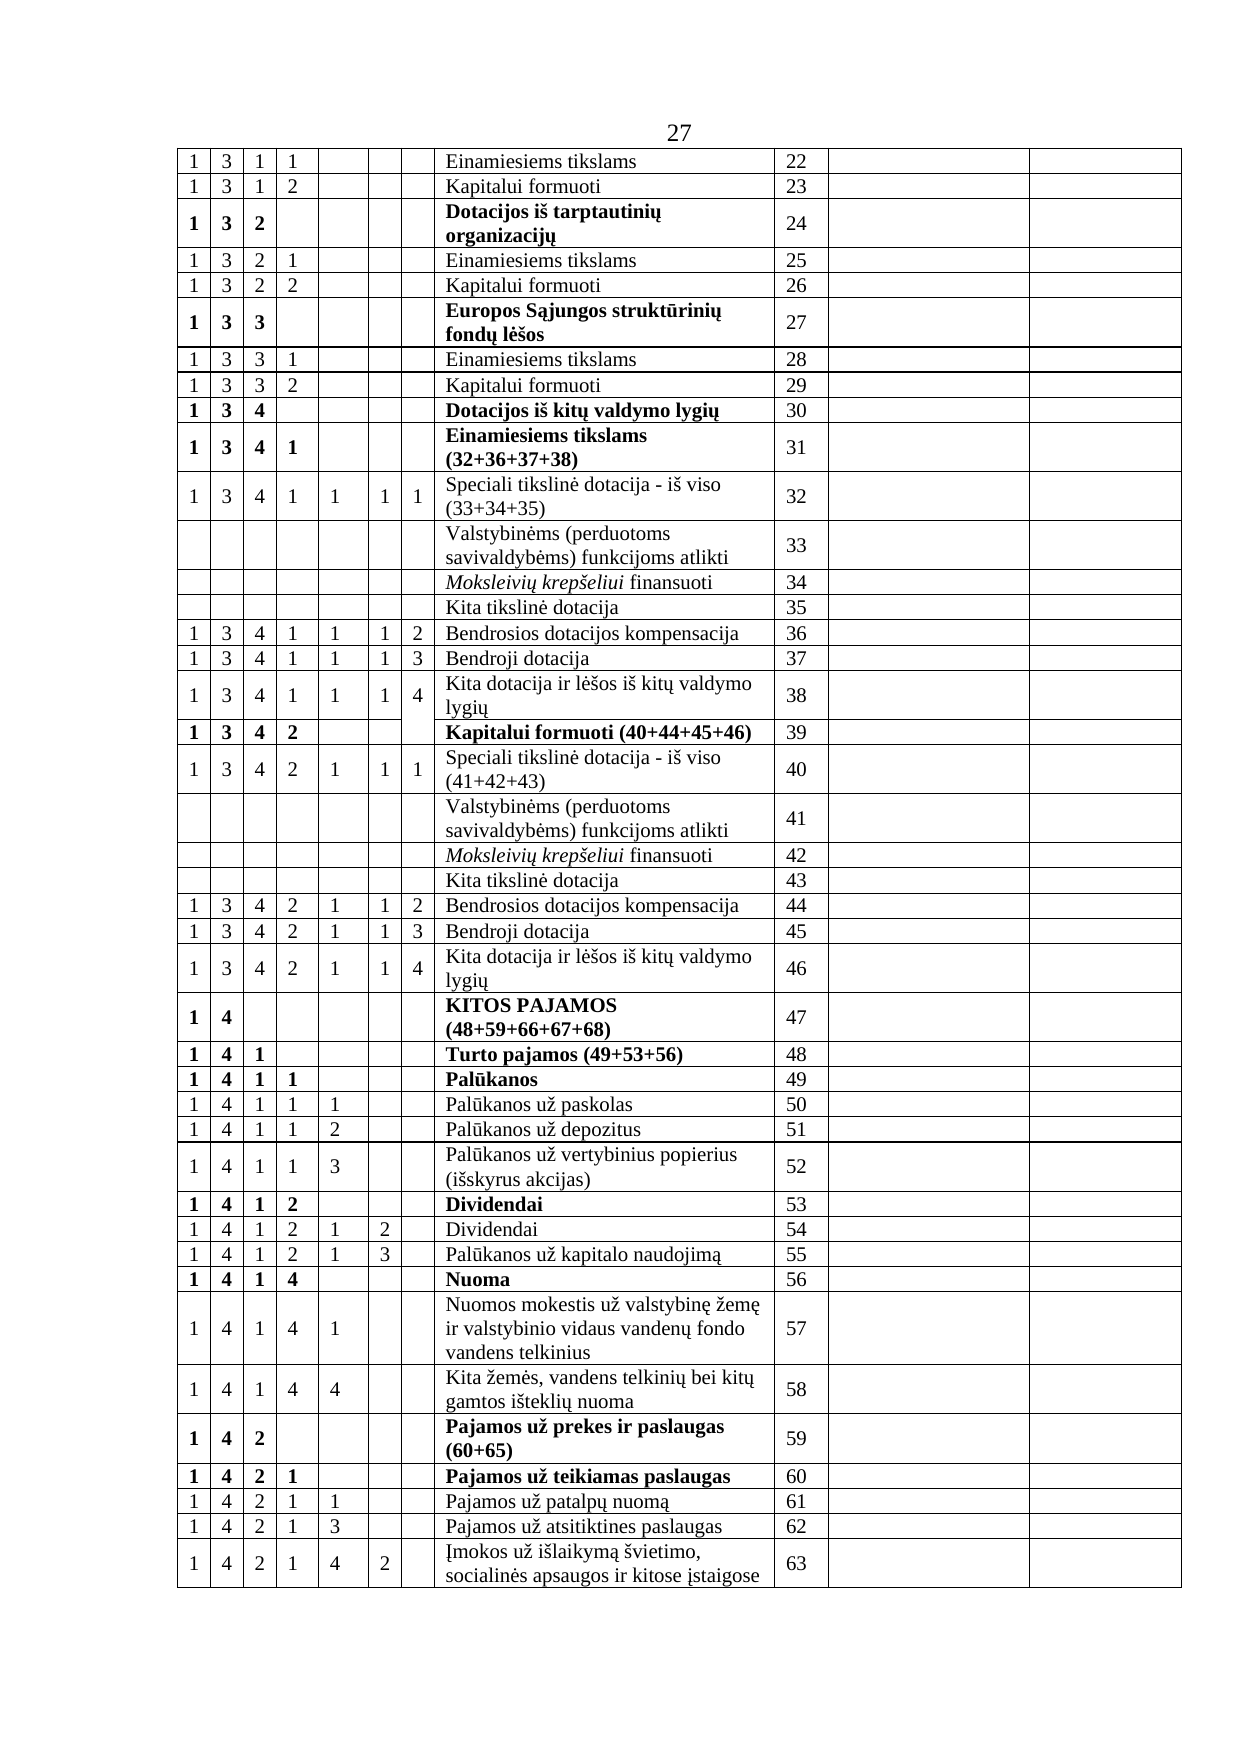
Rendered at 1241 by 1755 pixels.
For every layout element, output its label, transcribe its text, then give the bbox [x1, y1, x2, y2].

table_cell [277, 1414, 318, 1462]
table_cell 35 [775, 595, 828, 619]
table_cell [369, 1414, 401, 1462]
table_cell [402, 794, 434, 842]
table_cell 1 [178, 919, 210, 943]
table_cell [1108, 894, 1181, 917]
table_cell [369, 174, 401, 198]
table_cell [1030, 620, 1108, 644]
table_cell [402, 868, 434, 892]
table_cell [1030, 1067, 1108, 1091]
table_cell 1 [277, 248, 318, 272]
table_cell [244, 595, 276, 619]
table_cell 3 [211, 472, 243, 520]
table_cell [1030, 423, 1108, 471]
table_cell [211, 794, 243, 842]
table_cell [829, 174, 905, 198]
table_cell [829, 472, 905, 520]
table_cell [319, 273, 368, 297]
table_cell 3 [211, 273, 243, 297]
table_cell [244, 570, 276, 594]
table_cell [319, 993, 368, 1041]
table_cell [319, 794, 368, 842]
table_cell [402, 1489, 434, 1513]
table_cell [1030, 298, 1108, 346]
table_cell 2 [369, 1539, 401, 1587]
table_cell [1108, 521, 1181, 569]
table_cell [369, 1042, 401, 1066]
table_cell Palūkanos [435, 1067, 774, 1091]
table_cell 38 [775, 671, 828, 719]
table_cell [1030, 1042, 1108, 1066]
table_cell [277, 298, 318, 346]
table_cell [829, 794, 905, 842]
table_cell [905, 174, 1029, 198]
table_cell 3 [211, 720, 243, 744]
table_cell [1108, 646, 1181, 669]
table_cell [1108, 1414, 1181, 1462]
table_cell [905, 671, 1029, 719]
table_cell [178, 570, 210, 594]
table_cell [319, 843, 368, 867]
table_cell [319, 248, 368, 272]
table_cell 55 [775, 1242, 828, 1266]
table_cell 44 [775, 894, 828, 917]
table_cell 63 [775, 1539, 828, 1587]
table_cell Speciali tikslinė dotacija - iš viso (33+34+35) [435, 472, 774, 520]
table_cell 59 [775, 1414, 828, 1462]
table_cell [905, 993, 1029, 1041]
table_cell [402, 1514, 434, 1538]
table_cell [402, 1242, 434, 1266]
table_cell 3 [211, 199, 243, 247]
table_cell 39 [775, 720, 828, 744]
table_cell [829, 595, 905, 619]
table_cell 1 [178, 273, 210, 297]
table_cell [1030, 993, 1108, 1041]
table_cell 2 [277, 1217, 318, 1241]
table_cell 4 [277, 1267, 318, 1291]
table_cell 2 [277, 373, 318, 397]
table_cell Europos Sąjungos struktūrinių fondų lėšos [435, 298, 774, 346]
table_cell Palūkanos už depozitus [435, 1117, 774, 1141]
table_cell 4 [319, 1365, 368, 1413]
table_cell [1108, 794, 1181, 842]
table_cell [1108, 1464, 1181, 1488]
table_cell [319, 149, 368, 173]
table_cell [402, 423, 434, 471]
table_cell [277, 993, 318, 1041]
table_cell [402, 248, 434, 272]
table_cell 2 [244, 1514, 276, 1538]
table_cell [402, 1414, 434, 1462]
table_cell [1030, 1464, 1108, 1488]
table_cell [905, 843, 1029, 867]
table_cell 4 [244, 398, 276, 422]
table_cell [905, 570, 1029, 594]
table_cell [402, 1365, 434, 1413]
table_cell [1108, 745, 1181, 793]
table_cell 60 [775, 1464, 828, 1488]
table_cell 4 [211, 1192, 243, 1216]
table_cell Einamiesiems tikslams (32+36+37+38) [435, 423, 774, 471]
table_cell 4 [211, 1092, 243, 1116]
table_cell [905, 149, 1029, 173]
table_cell [829, 894, 905, 917]
table_cell [369, 521, 401, 569]
table_cell [1030, 1192, 1108, 1216]
table_cell 4 [211, 1267, 243, 1291]
table_cell [829, 1539, 905, 1587]
table_cell [1108, 1217, 1181, 1241]
table_cell Įmokos už išlaikymą švietimo, socialinės apsaugos ir kitose įstaigose [435, 1539, 774, 1587]
table_cell 1 [277, 472, 318, 520]
table_cell [369, 1292, 401, 1364]
table_cell [829, 993, 905, 1041]
table_cell 3 [211, 373, 243, 397]
table_cell [211, 521, 243, 569]
table_cell [277, 868, 318, 892]
table_cell [402, 1464, 434, 1488]
table_cell 2 [244, 1489, 276, 1513]
table_cell [829, 944, 905, 992]
table_cell [319, 595, 368, 619]
table_cell 1 [178, 1042, 210, 1066]
table_cell 3 [244, 298, 276, 346]
table_cell [1030, 373, 1108, 397]
table_cell [1108, 423, 1181, 471]
table_cell [829, 248, 905, 272]
table_cell [1108, 1365, 1181, 1413]
table_cell 4 [211, 1042, 243, 1066]
table_cell [829, 646, 905, 669]
table_cell [905, 944, 1029, 992]
table_cell [369, 1489, 401, 1513]
table_cell [1108, 199, 1181, 247]
table_cell [369, 1117, 401, 1141]
table_cell [1108, 373, 1181, 397]
table_cell 4 [244, 919, 276, 943]
table_cell [905, 1092, 1029, 1116]
table_cell 2 [244, 1464, 276, 1488]
table_cell 1 [402, 472, 434, 520]
table_cell [369, 843, 401, 867]
table_cell 1 [178, 720, 210, 744]
table_cell 62 [775, 1514, 828, 1538]
table_cell Bendroji dotacija [435, 646, 774, 669]
table_cell 4 [244, 620, 276, 644]
table_cell Kita tikslinė dotacija [435, 868, 774, 892]
table_cell [1030, 1117, 1108, 1141]
table_cell 4 [244, 944, 276, 992]
table_cell [905, 1192, 1029, 1216]
table_cell [1030, 348, 1108, 371]
table_cell 1 [244, 1092, 276, 1116]
table_cell Einamiesiems tikslams [435, 348, 774, 371]
table_cell [244, 868, 276, 892]
table_cell [1030, 1514, 1108, 1538]
table_cell [1108, 1267, 1181, 1291]
table_cell 1 [319, 1489, 368, 1513]
table_cell [829, 398, 905, 422]
table_cell [905, 1292, 1029, 1364]
table_cell [369, 868, 401, 892]
table_cell 2 [277, 944, 318, 992]
table_cell 48 [775, 1042, 828, 1066]
table_cell 1 [178, 1143, 210, 1191]
table_cell 1 [178, 993, 210, 1041]
table_cell [1108, 348, 1181, 371]
table_cell 4 [402, 944, 434, 992]
table_cell 2 [244, 1539, 276, 1587]
table_cell [829, 843, 905, 867]
table_cell 1 [277, 1489, 318, 1513]
table_cell [829, 1217, 905, 1241]
table_cell [319, 174, 368, 198]
table_cell [905, 794, 1029, 842]
table_cell [1030, 843, 1108, 867]
table_cell [369, 1267, 401, 1291]
table_cell Bendrosios dotacijos kompensacija [435, 894, 774, 917]
table_cell [277, 570, 318, 594]
table_cell [905, 620, 1029, 644]
table_cell 4 [211, 1143, 243, 1191]
table_cell [1108, 1143, 1181, 1191]
table_cell Pajamos už teikiamas paslaugas [435, 1464, 774, 1488]
table_cell [402, 373, 434, 397]
table_cell [1030, 1489, 1108, 1513]
table_cell 1 [277, 1143, 318, 1191]
table_cell [402, 1217, 434, 1241]
table_cell [277, 595, 318, 619]
table_cell [319, 720, 368, 744]
table_cell [829, 373, 905, 397]
table_cell 1 [402, 745, 434, 793]
table_cell 3 [211, 423, 243, 471]
table_cell [1030, 1267, 1108, 1291]
table_cell 1 [178, 348, 210, 371]
table_cell 4 [211, 1489, 243, 1513]
table_cell [319, 521, 368, 569]
table_cell [1030, 1365, 1108, 1413]
table_cell [277, 199, 318, 247]
table_cell 2 [244, 273, 276, 297]
table_cell 4 [319, 1539, 368, 1587]
table_cell 3 [211, 348, 243, 371]
table_cell 2 [319, 1117, 368, 1141]
table_cell Dotacijos iš tarptautinių organizacijų [435, 199, 774, 247]
table_cell 1 [244, 1143, 276, 1191]
table_cell [829, 273, 905, 297]
table_cell 43 [775, 868, 828, 892]
table_cell 33 [775, 521, 828, 569]
table_cell 1 [277, 1464, 318, 1488]
table_cell Einamiesiems tikslams [435, 248, 774, 272]
table_cell [319, 1267, 368, 1291]
table_cell [829, 298, 905, 346]
table_cell [1108, 298, 1181, 346]
table_cell [1030, 595, 1108, 619]
table_cell [829, 149, 905, 173]
table_cell [905, 1042, 1029, 1066]
table_cell 1 [244, 1217, 276, 1241]
table_cell [905, 646, 1029, 669]
table_cell 1 [178, 1489, 210, 1513]
table_cell [1030, 720, 1108, 744]
table_cell Kapitalui formuoti [435, 174, 774, 198]
table_cell 1 [178, 373, 210, 397]
table_cell [402, 298, 434, 346]
table_cell 1 [178, 298, 210, 346]
table_cell 3 [244, 373, 276, 397]
table_cell [319, 868, 368, 892]
table_cell [905, 521, 1029, 569]
table_cell 1 [369, 919, 401, 943]
table_cell [178, 521, 210, 569]
table_cell [1030, 1092, 1108, 1116]
table_cell [402, 1092, 434, 1116]
table_cell Palūkanos už vertybinius popierius (išskyrus akcijas) [435, 1143, 774, 1191]
table_cell 1 [277, 620, 318, 644]
table_cell [1030, 794, 1108, 842]
table_cell [211, 570, 243, 594]
table_cell 4 [211, 993, 243, 1041]
table_cell [1030, 149, 1108, 173]
table_cell [1108, 1242, 1181, 1266]
table_cell [369, 595, 401, 619]
table_cell [319, 1067, 368, 1091]
table_cell [319, 1192, 368, 1216]
table_cell [402, 1117, 434, 1141]
table_cell [1108, 671, 1181, 719]
table_cell 30 [775, 398, 828, 422]
table_cell [369, 398, 401, 422]
table_cell 1 [178, 398, 210, 422]
table_cell [402, 273, 434, 297]
table_cell 23 [775, 174, 828, 198]
table_cell [369, 794, 401, 842]
table_cell [319, 373, 368, 397]
table_cell [905, 273, 1029, 297]
table_cell 4 [244, 745, 276, 793]
table_cell [402, 1143, 434, 1191]
table_cell [829, 423, 905, 471]
table_cell 1 [369, 620, 401, 644]
table_cell [905, 1514, 1029, 1538]
table_cell [905, 1143, 1029, 1191]
table_cell 1 [369, 671, 401, 719]
table_cell Valstybinėms (perduotoms savivaldybėms) funkcijoms atlikti [435, 521, 774, 569]
table_cell [244, 794, 276, 842]
table_cell [1030, 671, 1108, 719]
table_cell 1 [178, 1464, 210, 1488]
table_cell 3 [211, 298, 243, 346]
table_cell [829, 671, 905, 719]
table_cell [402, 348, 434, 371]
table_cell 4 [211, 1242, 243, 1266]
table_cell Pajamos už prekes ir paslaugas (60+65) [435, 1414, 774, 1462]
table_cell [211, 868, 243, 892]
table_cell [369, 1365, 401, 1413]
table_cell [319, 1464, 368, 1488]
table_cell [1108, 1192, 1181, 1216]
table_cell [244, 521, 276, 569]
table_cell 1 [277, 1067, 318, 1091]
table_cell [402, 1292, 434, 1364]
table_cell 1 [319, 646, 368, 669]
table_cell [1030, 273, 1108, 297]
table_cell 26 [775, 273, 828, 297]
table_cell [1108, 1117, 1181, 1141]
table_cell [1108, 620, 1181, 644]
table_cell 4 [244, 472, 276, 520]
table_cell 2 [244, 1414, 276, 1462]
table_cell [1108, 720, 1181, 744]
table_cell [1108, 398, 1181, 422]
table_cell [369, 1514, 401, 1538]
table_cell [905, 894, 1029, 917]
table_cell Valstybinėms (perduotoms savivaldybėms) funkcijoms atlikti [435, 794, 774, 842]
table_cell [369, 248, 401, 272]
table_cell [905, 1267, 1029, 1291]
table_cell [829, 1092, 905, 1116]
table_cell [1108, 1067, 1181, 1091]
table_cell [319, 398, 368, 422]
table_cell 4 [277, 1292, 318, 1364]
table_cell 27 [775, 298, 828, 346]
table_cell [1030, 1143, 1108, 1191]
table_cell [1108, 570, 1181, 594]
table_cell [1030, 1242, 1108, 1266]
table_cell [1030, 745, 1108, 793]
table_cell [369, 348, 401, 371]
table_cell Einamiesiems tikslams [435, 149, 774, 173]
table_cell Kita tikslinė dotacija [435, 595, 774, 619]
table_cell [211, 843, 243, 867]
table_cell 2 [277, 919, 318, 943]
table_cell 4 [211, 1292, 243, 1364]
table_cell [1108, 273, 1181, 297]
table_cell 3 [319, 1514, 368, 1538]
table_cell [1108, 993, 1181, 1041]
table_cell [1108, 1489, 1181, 1513]
table_cell 1 [178, 1514, 210, 1538]
table_cell 45 [775, 919, 828, 943]
table_cell [277, 1042, 318, 1066]
table_cell [402, 719, 434, 744]
table_cell 54 [775, 1217, 828, 1241]
table_cell 25 [775, 248, 828, 272]
table_cell [829, 348, 905, 371]
table_cell 1 [178, 944, 210, 992]
table_cell [277, 843, 318, 867]
table_cell 3 [319, 1143, 368, 1191]
table_cell 4 [402, 671, 434, 719]
table_cell 2 [277, 174, 318, 198]
table_cell 1 [369, 472, 401, 520]
table_cell [829, 1192, 905, 1216]
table_cell 36 [775, 620, 828, 644]
table_cell Speciali tikslinė dotacija - iš viso (41+42+43) [435, 745, 774, 793]
table_cell [319, 423, 368, 471]
table_cell 4 [211, 1117, 243, 1141]
table_cell 47 [775, 993, 828, 1041]
table_cell Pajamos už atsitiktines paslaugas [435, 1514, 774, 1538]
table_cell 3 [369, 1242, 401, 1266]
table_cell 1 [244, 1117, 276, 1141]
table_cell [402, 398, 434, 422]
table_cell 1 [369, 745, 401, 793]
table_cell [402, 521, 434, 569]
table_cell 1 [178, 1242, 210, 1266]
table_cell 3 [211, 919, 243, 943]
table_cell [905, 745, 1029, 793]
table_cell 1 [244, 1267, 276, 1291]
table_cell [402, 1267, 434, 1291]
table_cell [369, 298, 401, 346]
table_cell 1 [277, 671, 318, 719]
table_cell [402, 1042, 434, 1066]
table_cell [829, 1489, 905, 1513]
table_cell 1 [319, 944, 368, 992]
table_cell Turto pajamos (49+53+56) [435, 1042, 774, 1066]
table_cell 1 [178, 248, 210, 272]
table_cell Nuomos mokestis už valstybinę žemę ir valstybinio vidaus vandenų fondo vandens telkinius [435, 1292, 774, 1364]
table_cell [1030, 944, 1108, 992]
table_cell [1108, 1042, 1181, 1066]
table_cell 4 [244, 646, 276, 669]
table_cell [1030, 398, 1108, 422]
table_cell 2 [277, 745, 318, 793]
table_cell 2 [244, 199, 276, 247]
table_cell 1 [319, 671, 368, 719]
table_cell [829, 745, 905, 793]
table_cell 1 [178, 646, 210, 669]
table_cell [905, 1489, 1029, 1513]
table_cell 3 [211, 646, 243, 669]
table_cell 28 [775, 348, 828, 371]
table_cell [829, 720, 905, 744]
table_cell 1 [244, 149, 276, 173]
table_cell [1030, 1539, 1108, 1587]
table_cell [319, 1414, 368, 1462]
table_cell [829, 199, 905, 247]
table_cell [244, 843, 276, 867]
table_cell 2 [277, 1192, 318, 1216]
table_cell [829, 570, 905, 594]
table_cell [1108, 248, 1181, 272]
table_cell 1 [319, 745, 368, 793]
table_cell 2 [402, 620, 434, 644]
table_cell [905, 1365, 1029, 1413]
table_cell [211, 595, 243, 619]
table_cell [1030, 174, 1108, 198]
table_cell 1 [178, 1192, 210, 1216]
table_cell [178, 868, 210, 892]
table_cell [905, 1539, 1029, 1587]
table_cell 50 [775, 1092, 828, 1116]
table_cell [369, 570, 401, 594]
table_cell 1 [277, 149, 318, 173]
table_cell 3 [211, 671, 243, 719]
table_cell Kita dotacija ir lėšos iš kitų valdymo lygių [435, 671, 774, 719]
table_cell 56 [775, 1267, 828, 1291]
table_cell 2 [369, 1217, 401, 1241]
table_cell [369, 273, 401, 297]
table_cell [1108, 919, 1181, 943]
table_cell 3 [211, 745, 243, 793]
table_cell [1030, 1292, 1108, 1364]
table_cell [905, 868, 1029, 892]
table_cell 1 [319, 472, 368, 520]
table_cell 1 [244, 1042, 276, 1066]
table_cell 4 [211, 1067, 243, 1091]
table_cell [369, 373, 401, 397]
table_cell 1 [277, 1514, 318, 1538]
table_cell [1108, 944, 1181, 992]
table_cell 32 [775, 472, 828, 520]
table_cell [1108, 1539, 1181, 1587]
table_cell [319, 570, 368, 594]
table_cell [905, 919, 1029, 943]
table_cell [829, 1143, 905, 1191]
table_cell Kita dotacija ir lėšos iš kitų valdymo lygių [435, 944, 774, 992]
table_cell 1 [178, 671, 210, 719]
table_cell Dividendai [435, 1217, 774, 1241]
table_cell [402, 595, 434, 619]
table_cell [178, 794, 210, 842]
table_cell [319, 199, 368, 247]
table_cell [369, 993, 401, 1041]
table_cell Moksleivių krepšeliui finansuoti [435, 570, 774, 594]
table_cell 1 [244, 1365, 276, 1413]
table_cell [1030, 868, 1108, 892]
table_cell 3 [244, 348, 276, 371]
table_cell 34 [775, 570, 828, 594]
table_cell 24 [775, 199, 828, 247]
table_cell 1 [319, 620, 368, 644]
table_cell 4 [211, 1464, 243, 1488]
table_cell [905, 398, 1029, 422]
table_cell 41 [775, 794, 828, 842]
table_cell [829, 1042, 905, 1066]
table_cell 1 [178, 1365, 210, 1413]
table_cell [319, 298, 368, 346]
table_cell [829, 1414, 905, 1462]
table_cell 52 [775, 1143, 828, 1191]
table_cell [905, 373, 1029, 397]
table_cell 4 [244, 894, 276, 917]
table_cell 61 [775, 1489, 828, 1513]
table_cell [905, 472, 1029, 520]
table_cell 1 [178, 472, 210, 520]
table_cell 1 [178, 174, 210, 198]
table_cell [1108, 1292, 1181, 1364]
table_cell 49 [775, 1067, 828, 1091]
table_cell 4 [211, 1539, 243, 1587]
table_cell 31 [775, 423, 828, 471]
table_cell [1108, 174, 1181, 198]
table_cell [369, 1464, 401, 1488]
table_cell [402, 1192, 434, 1216]
table_cell [402, 570, 434, 594]
table_cell 1 [319, 894, 368, 917]
table_cell 3 [211, 894, 243, 917]
table_cell [905, 298, 1029, 346]
table_cell 2 [277, 894, 318, 917]
table_cell 40 [775, 745, 828, 793]
table_cell 1 [178, 745, 210, 793]
table_cell 1 [319, 1242, 368, 1266]
table_cell 1 [369, 894, 401, 917]
table_cell [1108, 149, 1181, 173]
table_cell 3 [402, 646, 434, 669]
table_cell Kita žemės, vandens telkinių bei kitų gamtos išteklių nuoma [435, 1365, 774, 1413]
table_cell 1 [178, 423, 210, 471]
table_cell [905, 1117, 1029, 1141]
table_cell [402, 843, 434, 867]
table_cell Kapitalui formuoti [435, 273, 774, 297]
table_cell 51 [775, 1117, 828, 1141]
table_cell 2 [277, 1242, 318, 1266]
table_cell [1030, 472, 1108, 520]
table_cell 37 [775, 646, 828, 669]
table_cell Nuoma [435, 1267, 774, 1291]
table_cell [244, 993, 276, 1041]
table_cell Palūkanos už paskolas [435, 1092, 774, 1116]
table_cell [369, 423, 401, 471]
table_cell 4 [211, 1514, 243, 1538]
table_cell [369, 149, 401, 173]
table_cell 4 [211, 1217, 243, 1241]
table_cell Bendroji dotacija [435, 919, 774, 943]
table_cell KITOS PAJAMOS (48+59+66+67+68) [435, 993, 774, 1041]
table_cell [829, 1242, 905, 1266]
table_cell [1030, 570, 1108, 594]
table_cell 1 [178, 149, 210, 173]
table_cell 4 [244, 720, 276, 744]
table_cell 1 [277, 646, 318, 669]
table_cell 1 [244, 1242, 276, 1266]
table_cell 1 [369, 646, 401, 669]
table_cell Moksleivių krepšeliui finansuoti [435, 843, 774, 867]
table_cell 2 [277, 273, 318, 297]
table_cell [402, 1067, 434, 1091]
table_cell 1 [178, 1092, 210, 1116]
table_cell [369, 1143, 401, 1191]
table_cell [905, 1067, 1029, 1091]
table_cell 1 [277, 1092, 318, 1116]
table_cell [1108, 595, 1181, 619]
table_cell 46 [775, 944, 828, 992]
table_cell [319, 1042, 368, 1066]
table_cell 58 [775, 1365, 828, 1413]
table_cell 1 [319, 919, 368, 943]
table_cell [829, 1365, 905, 1413]
table_cell [402, 149, 434, 173]
table_cell [1030, 1414, 1108, 1462]
table_cell 57 [775, 1292, 828, 1364]
table_cell [829, 1514, 905, 1538]
table_cell 1 [244, 174, 276, 198]
table_cell 1 [277, 348, 318, 371]
table_cell [829, 521, 905, 569]
table_cell [829, 868, 905, 892]
table_cell 1 [178, 894, 210, 917]
table_cell [905, 720, 1029, 744]
table_cell 2 [277, 720, 318, 744]
table_cell [829, 620, 905, 644]
table_cell [905, 1414, 1029, 1462]
table_cell Kapitalui formuoti (40+44+45+46) [435, 720, 774, 744]
table_cell Dotacijos iš kitų valdymo lygių [435, 398, 774, 422]
table_cell [905, 248, 1029, 272]
table_cell 42 [775, 843, 828, 867]
table_cell 4 [244, 423, 276, 471]
table_cell 3 [211, 398, 243, 422]
table_cell 29 [775, 373, 828, 397]
table_cell [1108, 1514, 1181, 1538]
table_cell [1030, 1217, 1108, 1241]
table_cell [905, 595, 1029, 619]
table_cell [829, 1067, 905, 1091]
table_cell 3 [211, 149, 243, 173]
table_cell 2 [402, 894, 434, 917]
table_cell 1 [244, 1067, 276, 1091]
table_cell 1 [178, 1217, 210, 1241]
table_cell [905, 1464, 1029, 1488]
table_cell [829, 1117, 905, 1141]
table_cell 2 [244, 248, 276, 272]
table_cell [905, 1217, 1029, 1241]
table_cell [1030, 919, 1108, 943]
table_cell 3 [211, 174, 243, 198]
table_cell [1030, 521, 1108, 569]
table_cell 1 [319, 1217, 368, 1241]
table_cell [178, 843, 210, 867]
table_cell [369, 1067, 401, 1091]
table_cell [829, 919, 905, 943]
table_cell 1 [178, 1267, 210, 1291]
table_cell 3 [211, 944, 243, 992]
table_cell 22 [775, 149, 828, 173]
table_cell [178, 595, 210, 619]
table_cell 4 [211, 1365, 243, 1413]
table_cell Kapitalui formuoti [435, 373, 774, 397]
table_cell 1 [178, 199, 210, 247]
table_cell 1 [178, 1414, 210, 1462]
table_cell 1 [244, 1192, 276, 1216]
table_cell Palūkanos už kapitalo naudojimą [435, 1242, 774, 1266]
table_cell 1 [178, 1117, 210, 1141]
table_cell [1030, 894, 1108, 917]
table_cell 1 [277, 423, 318, 471]
table_cell [369, 1092, 401, 1116]
table_cell [319, 348, 368, 371]
table_cell 3 [211, 248, 243, 272]
table_cell [277, 794, 318, 842]
table_cell [1108, 868, 1181, 892]
table_cell [829, 1267, 905, 1291]
table_cell 1 [319, 1092, 368, 1116]
table_cell [1108, 1092, 1181, 1116]
table_cell 3 [402, 919, 434, 943]
table_cell Bendrosios dotacijos kompensacija [435, 620, 774, 644]
table_cell [402, 993, 434, 1041]
table_cell [1030, 248, 1108, 272]
table_cell [829, 1292, 905, 1364]
table_cell [905, 348, 1029, 371]
table_cell [905, 1242, 1029, 1266]
table_cell 1 [277, 1117, 318, 1141]
table_cell 4 [277, 1365, 318, 1413]
table_cell [369, 1192, 401, 1216]
table_cell [829, 1464, 905, 1488]
table_cell [402, 174, 434, 198]
table_cell 3 [211, 620, 243, 644]
table_cell 1 [319, 1292, 368, 1364]
table_cell Dividendai [435, 1192, 774, 1216]
table_cell 1 [244, 1292, 276, 1364]
table_cell [369, 720, 401, 744]
table_cell 1 [369, 944, 401, 992]
table_cell [1108, 843, 1181, 867]
table_cell [1030, 646, 1108, 669]
table_cell [905, 199, 1029, 247]
table_cell 1 [178, 620, 210, 644]
table_cell 1 [178, 1067, 210, 1091]
table_cell 1 [178, 1539, 210, 1587]
table_cell [1108, 472, 1181, 520]
table_cell [402, 199, 434, 247]
table_cell [1030, 199, 1108, 247]
table_cell [402, 1539, 434, 1587]
table_cell Pajamos už patalpų nuomą [435, 1489, 774, 1513]
table_cell [369, 199, 401, 247]
table_cell 4 [244, 671, 276, 719]
table_cell 53 [775, 1192, 828, 1216]
table_cell 1 [178, 1292, 210, 1364]
table_cell [277, 398, 318, 422]
table_cell [905, 423, 1029, 471]
table_cell [277, 521, 318, 569]
table_cell 4 [211, 1414, 243, 1462]
table_cell 1 [277, 1539, 318, 1587]
